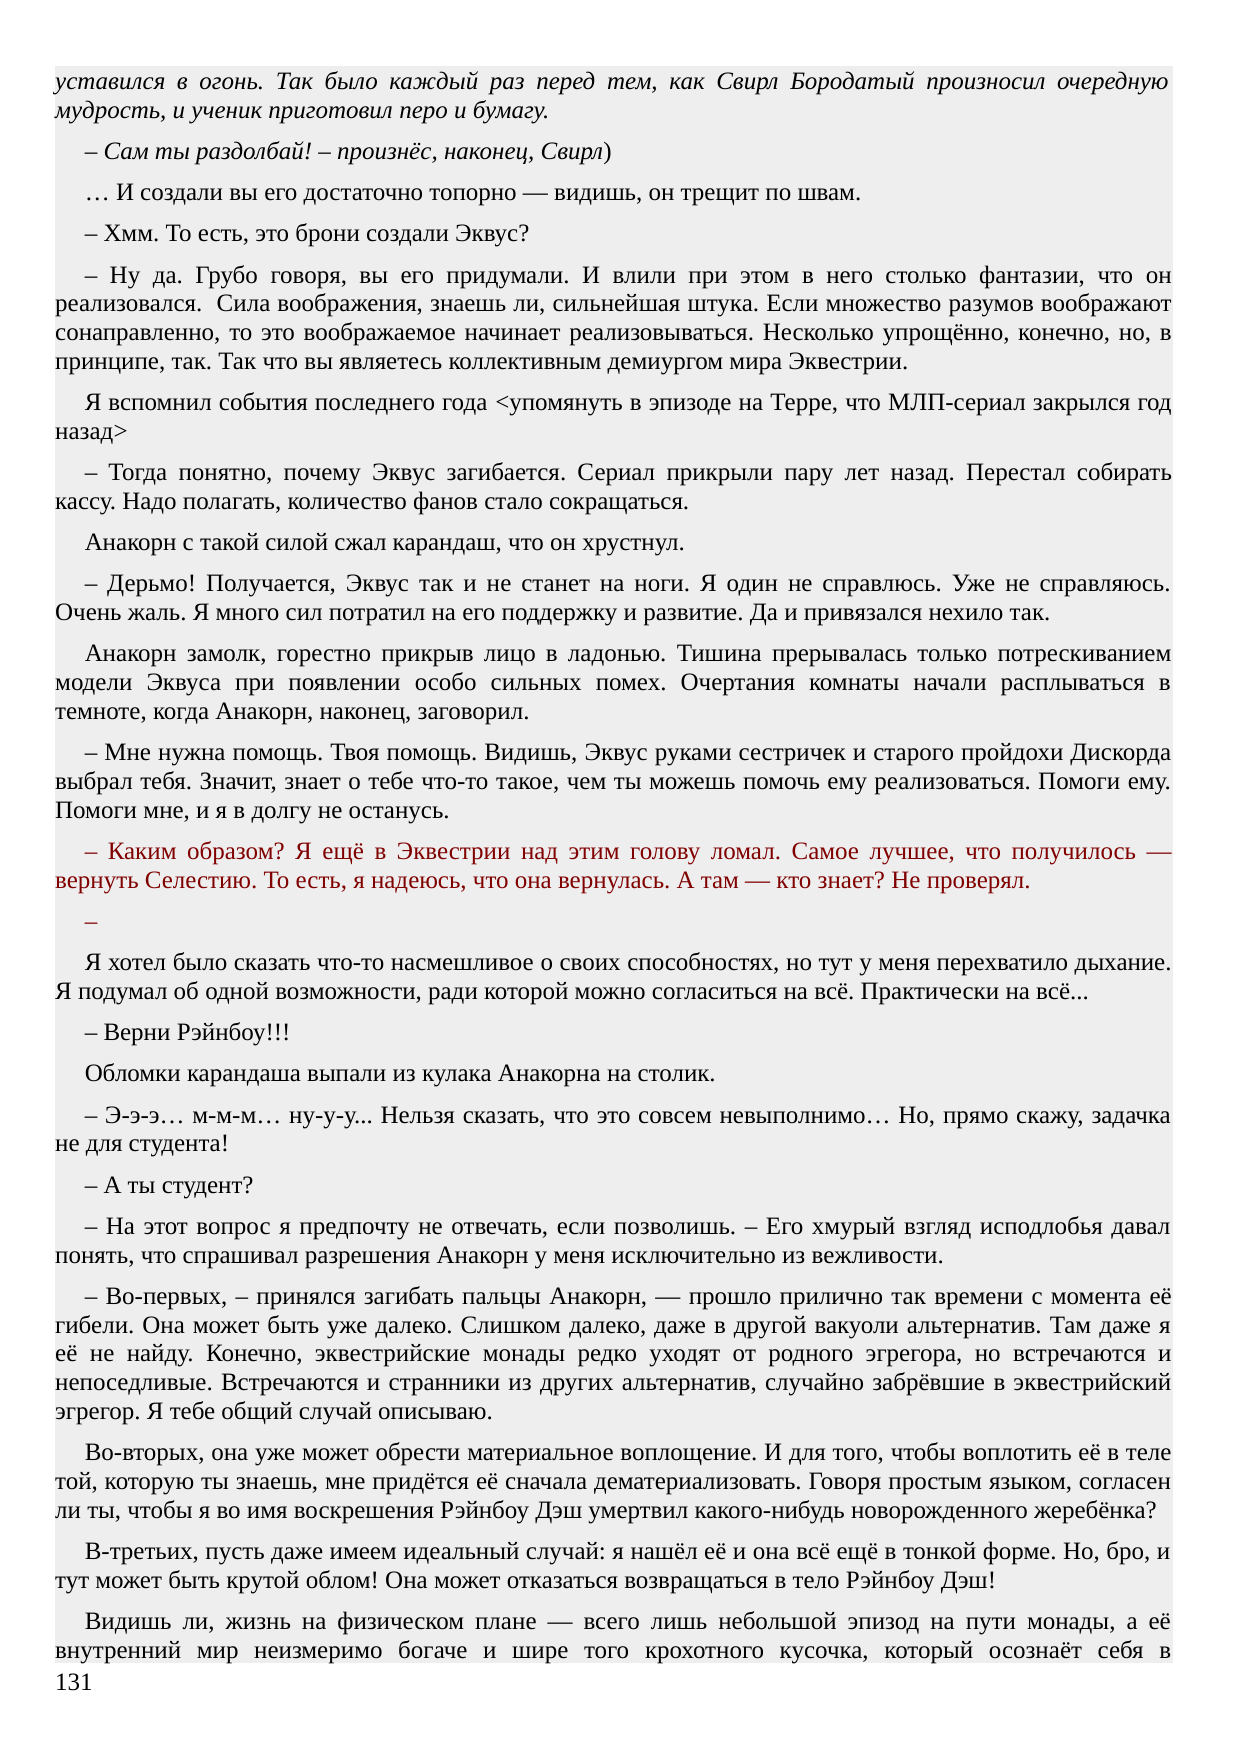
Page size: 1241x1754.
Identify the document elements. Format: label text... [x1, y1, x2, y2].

text – Во-первых, – принялся загибать пальцы Анакорн, — прошло прилично так времени с момента её гибели. Она может быть уже далеко. Слишком далеко, даже в другой вакуоли альтернатив. Там даже я её не найду. Конечно, эквестрийские монады редко уходят от родного эгрегора, но встречаются и непоседливые. Встречаются и странники из других альтернатив, случайно забрёвшие в эквестрийский эгрегор. Я тебе общий случай описываю. [55, 1281, 1173, 1425]
text – Хмм. То есть, это брони создали Эквус? [55, 218, 1173, 247]
text – Ну да. Грубо говоря, вы его придумали. И влили при этом в него столько фантазии, что он реализовался. Сила воображения, знаешь ли, сильнейшая штука. Если множество разумов воображают сонаправленно, то это воображаемое начинает реализовываться. Несколько упрощённо, конечно, но, в принципе, так. Так что вы являетесь коллективным демиургом мира Эквестрии. [55, 260, 1173, 375]
text – А ты студент? [55, 1170, 1173, 1198]
text В-третьих, пусть даже имеем идеальный случай: я нашёл её и она всё ещё в тонкой форме. Но, бро, и тут может быть крутой облом! Она может отказаться возвращаться в тело Рэйнбоу Дэш! [55, 1536, 1173, 1593]
text – Мне нужна помощь. Твоя помощь. Видишь, Эквус руками сестричек и старого пройдохи Дискорда выбрал тебя. Значит, знает о тебе что-то такое, чем ты можешь помочь ему реализоваться. Помоги ему. Помоги мне, и я в долгу не останусь. [55, 737, 1173, 823]
text – [55, 906, 1173, 935]
text уставился в огонь. Так было каждый раз перед тем, как Свирл Бородатый произносил очередную мудрость, и ученик приготовил перо и бумагу. [55, 66, 1173, 123]
text – Дерьмо! Получается, Эквус так и не станет на ноги. Я один не справлюсь. Уже не справляюсь. Очень жаль. Я много сил потратил на его поддержку и развитие. Да и привязался нехило так. [55, 568, 1173, 626]
text – Тогда понятно, почему Эквус загибается. Сериал прикрыли пару лет назад. Перестал собирать кассу. Надо полагать, количество фанов стало сокращаться. [55, 457, 1173, 515]
text Обломки карандаша выпали из кулака Анакорна на столик. [55, 1058, 1173, 1087]
text – На этот вопрос я предпочту не отвечать, если позволишь. – Его хмурый взгляд исподлобья давал понять, что спрашивал разрешения Анакорн у меня исключительно из вежливости. [55, 1211, 1173, 1268]
text … И создали вы его достаточно топорно — видишь, он трещит по швам. [55, 177, 1173, 206]
text – Верни Рэйнбоу!!! [55, 1017, 1173, 1046]
text – Э-э-э… м-м-м… ну-у-у... Нельзя сказать, что это совсем невыполнимо… Но, прямо скажу, задачка не для студента! [55, 1100, 1173, 1157]
text Анакорн замолк, горестно прикрыв лицо в ладонью. Тишина прерывалась только потрескиванием модели Эквуса при появлении особо сильных помех. Очертания комнаты начали расплываться в темноте, когда Анакорн, наконец, заговорил. [55, 638, 1173, 725]
text – Каким образом? Я ещё в Эквестрии над этим голову ломал. Самое лучшее, что получилось — вернуть Селестию. То есть, я надеюсь, что она вернулась. А там — кто знает? Не проверял. [55, 836, 1173, 893]
text Я хотел было сказать что-то насмешливое о своих способностях, но тут у меня перехватило дыхание. Я подумал об одной возможности, ради которой можно согласиться на всё. Практически на всё... [55, 947, 1173, 1005]
text Во-вторых, она уже может обрести материальное воплощение. И для того, чтобы воплотить её в теле той, которую ты знаешь, мне придётся её сначала дематериализовать. Говоря простым языком, согласен ли ты, чтобы я во имя воскрешения Рэйнбоу Дэш умертвил какого-нибудь новорожденного жеребёнка? [55, 1437, 1173, 1523]
text Видишь ли, жизнь на физическом плане — всего лишь небольшой эпизод на пути монады, а её внутренний мир неизмеримо богаче и шире того крохотного кусочка, который осознаёт себя в [55, 1606, 1173, 1663]
text Я вспомнил события последнего года <упомянуть в эпизоде на Терре, что МЛП-сериал закрылся год назад> [55, 387, 1173, 445]
text Анакорн с такой силой сжал карандаш, что он хрустнул. [55, 527, 1173, 556]
text – Сам ты раздолбай! – произнёс, наконец, Свирл) [55, 136, 1173, 165]
